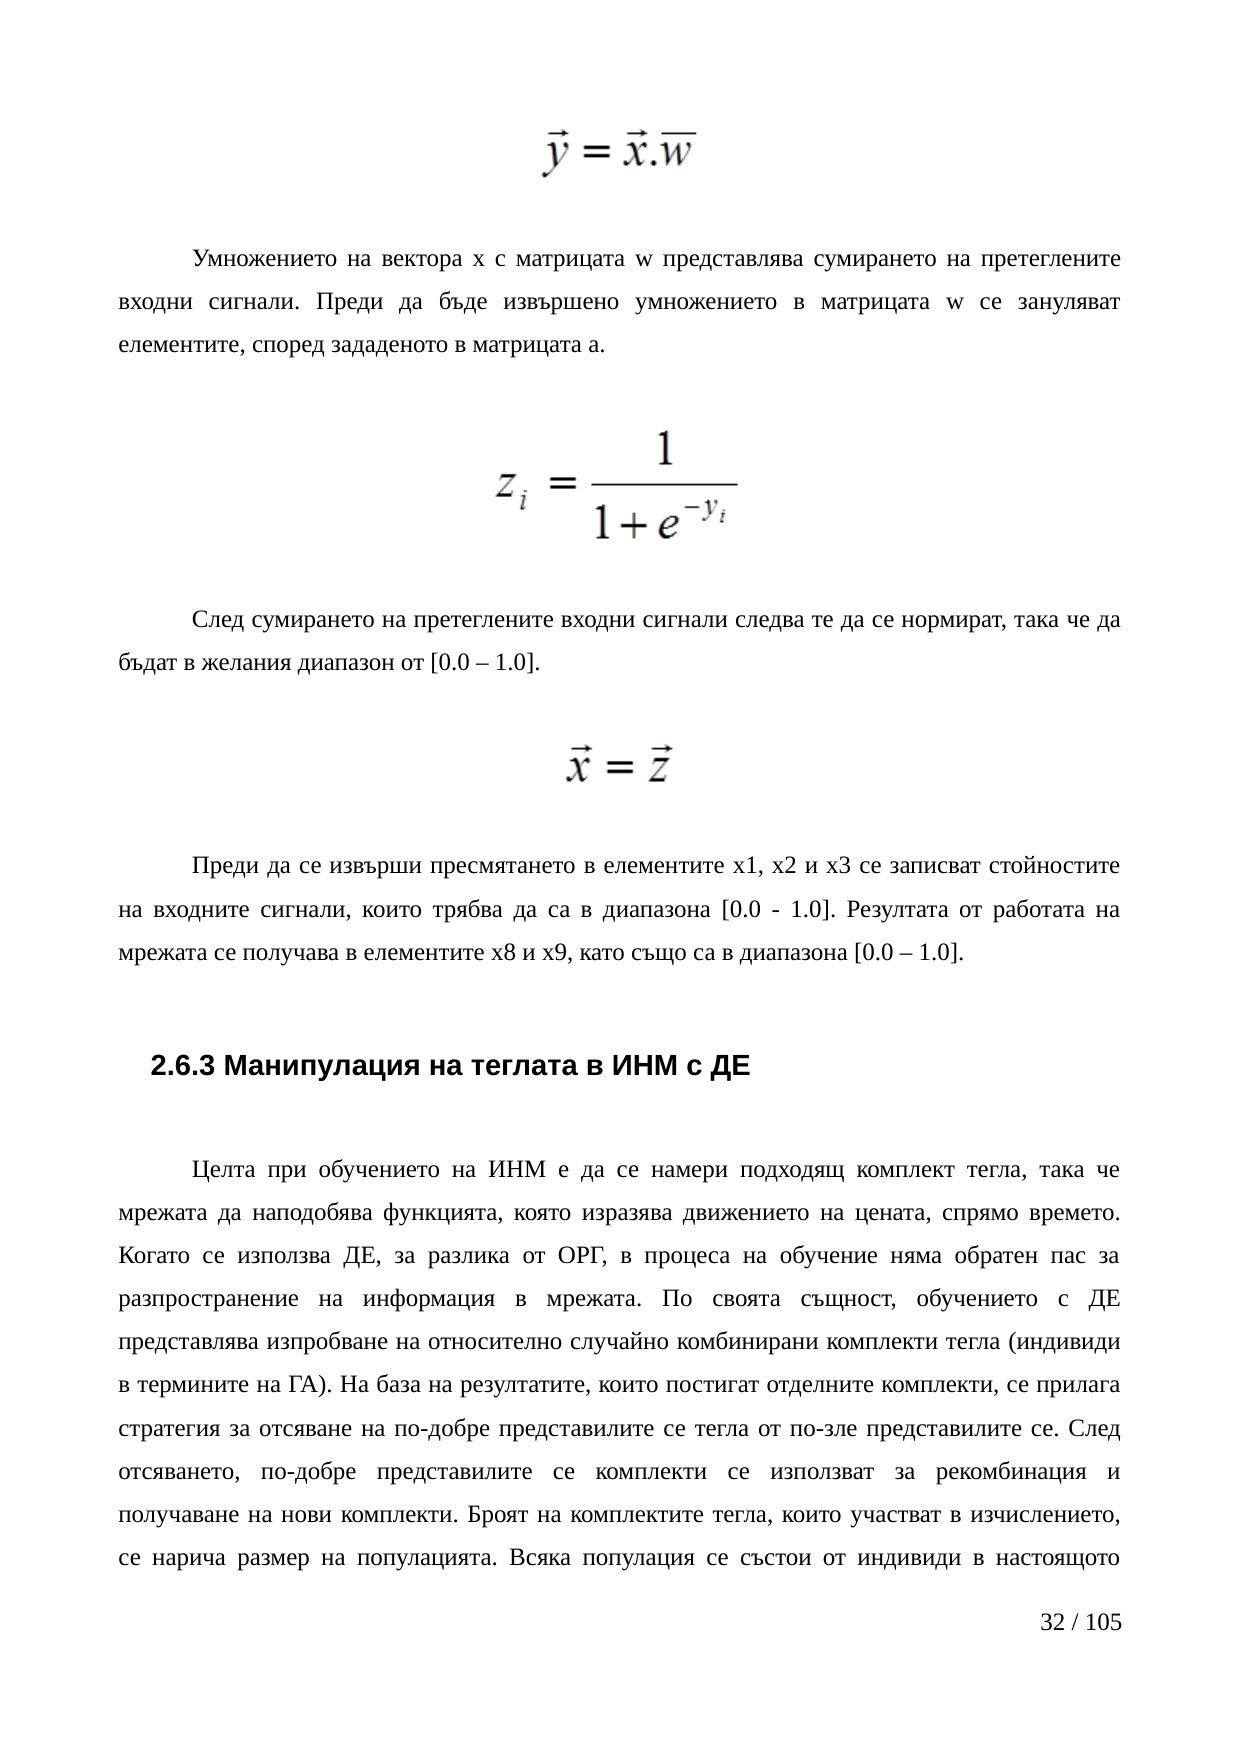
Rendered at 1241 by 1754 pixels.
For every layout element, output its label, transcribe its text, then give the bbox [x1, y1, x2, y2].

text Преди да се извърши пресмятането в елементите x1, x2 и x3 се записват стойностите на входните сигнали, които трябва да са в диапазона [0.0 - 1.0]. Резултата от работата на мрежата се получава в елементите x8 и x9, като също са в диапазона [0.0 – 1.0]. [118, 851, 1122, 966]
text След сумирането на претеглените входни сигнали следва те да се нормират, така че да бъдат в желания диапазон от [0.0 – 1.0]. [118, 604, 1122, 676]
text Целта при обучението на ИНМ е да се намери подходящ комплект тегла, така че мрежата да наподобява функцията, която изразява движението на цената, спрямо времето. Когато се използва ДЕ, за разлика от ОРГ, в процеса на обучение няма обратен пас за разпространение на информация в мрежата. По своята същност, обучението с ДЕ представлява изпробване на относително случайно комбинирани комплекти тегла (индивиди в термините на ГА). На база на резултатите, които постигат отделните комплекти, се прилага стратегия за отсяване на по-добре представилите се тегла от по-зле представилите се. След отсяването, по-добре представилите се комплекти се използват за рекомбинация и получаване на нови комплекти. Броят на комплектите тегла, които участват в изчислението, се нарича размер на популацията. Всяка популация се състои от индивиди в настоящото [118, 1154, 1122, 1571]
text Умножението на вектора x с матрицата w представлява сумирането на претеглените входни сигнали. Преди да бъде извършено умножението в матрицата w се зануляват елементите, според зададеното в матрицата a. [118, 243, 1122, 358]
subtitle 2.6.3 Манипулация на теглата в ИНМ с ДЕ [118, 1048, 1122, 1082]
